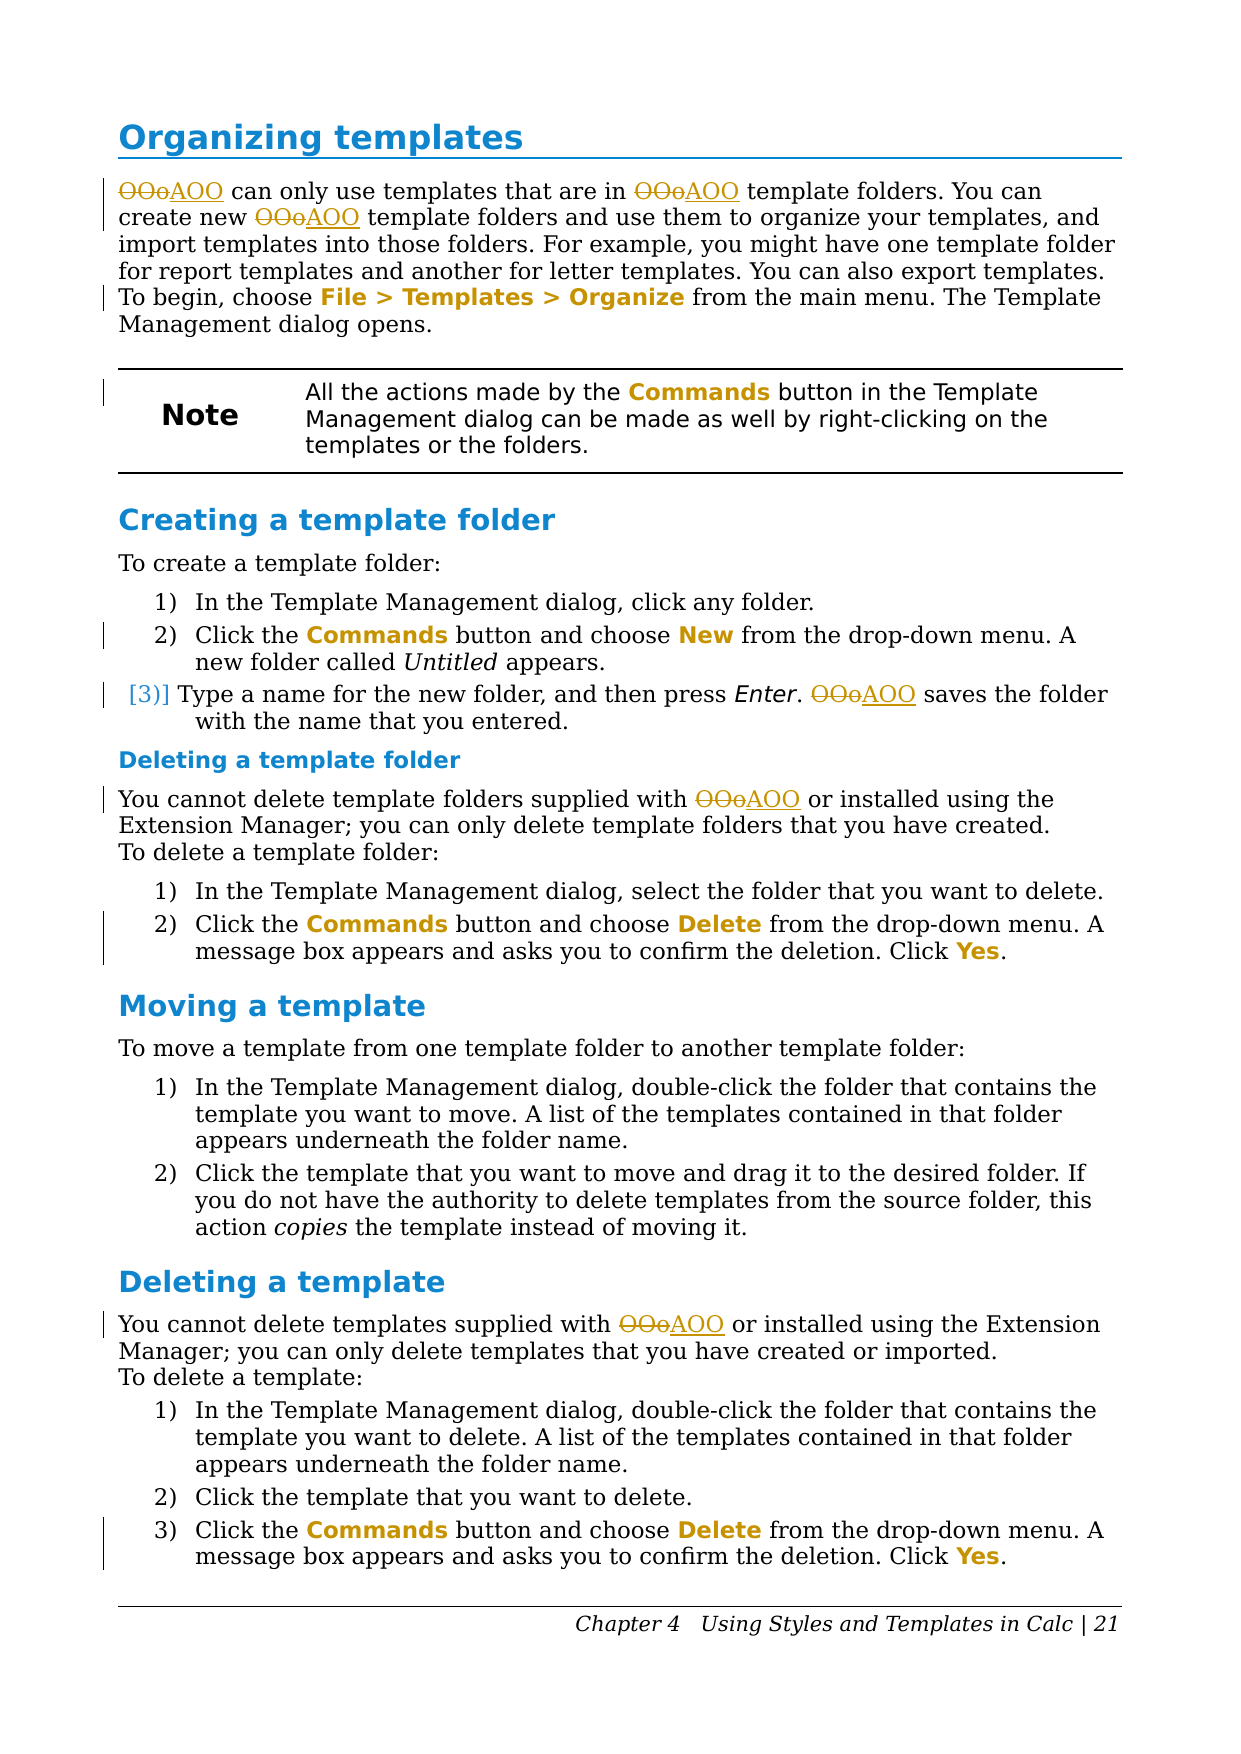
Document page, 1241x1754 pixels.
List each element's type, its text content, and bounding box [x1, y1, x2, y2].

text You cannot delete templates supplied with AOO or installed using the Extension Manager; you can only delete templates that you have created or imported. [118, 1311, 1122, 1364]
text AOO can only use templates that are in AOO template folders. You can create new AOO template folders and use them to organize your templates, and import templates into those folders. For example, you might have one template folder for report templates and another for letter templates. You can also export templates. [118, 178, 1122, 284]
list Type a name for the new folder, and then press Enter. AOO saves the folder with the name that you entered. [177, 682, 1122, 735]
subtitle Moving a template [118, 989, 1122, 1023]
table_header All the actions made by the Commands button in the Template Management dialog can be made as well by right-clicking on the templates or the folders. [281, 370, 1122, 472]
list In the Template Management dialog, click any folder. [177, 589, 1122, 616]
list Click the Commands button and choose Delete from the drop-down menu. A message box appears and asks you to confirm the deletion. Click Yes. [177, 1517, 1122, 1570]
list Click the Commands button and choose Delete from the drop-down menu. A message box appears and asks you to confirm the deletion. Click Yes. [177, 911, 1122, 964]
table_header Note [118, 370, 281, 472]
list In the Template Management dialog, double-click the folder that contains the template you want to delete. A list of the templates contained in that folder appears underneath the folder name. [177, 1398, 1122, 1478]
text To begin, choose File > Templates > Organize from the main menu. The Template Management dialog opens. [118, 284, 1122, 338]
text To delete a template folder: [118, 839, 1122, 866]
list Click the template that you want to move and drag it to the desired folder. If you do not have the authority to delete templates from the source folder, this action copies the template instead of moving it. [177, 1161, 1122, 1241]
subtitle Creating a template folder [118, 504, 1122, 538]
subtitle Organizing templates [118, 118, 1122, 157]
list To delete a template: [118, 1364, 1122, 1391]
subtitle Deleting a template folder [118, 747, 1122, 773]
list Click the Commands button and choose New from the drop-down menu. A new folder called Untitled appears. [177, 622, 1122, 675]
text To create a template folder: [118, 550, 1122, 577]
list In the Template Management dialog, select the folder that you want to delete. [177, 878, 1122, 905]
text To move a template from one template folder to another template folder: [118, 1035, 1122, 1062]
list In the Template Management dialog, double-click the folder that contains the template you want to move. A list of the templates contained in that folder appears underneath the folder name. [177, 1074, 1122, 1154]
text You cannot delete template folders supplied with AOO or installed using the Extension Manager; you can only delete template folders that you have created. [118, 786, 1122, 839]
list Click the template that you want to delete. [177, 1484, 1122, 1511]
subtitle Deleting a template [118, 1265, 1122, 1299]
